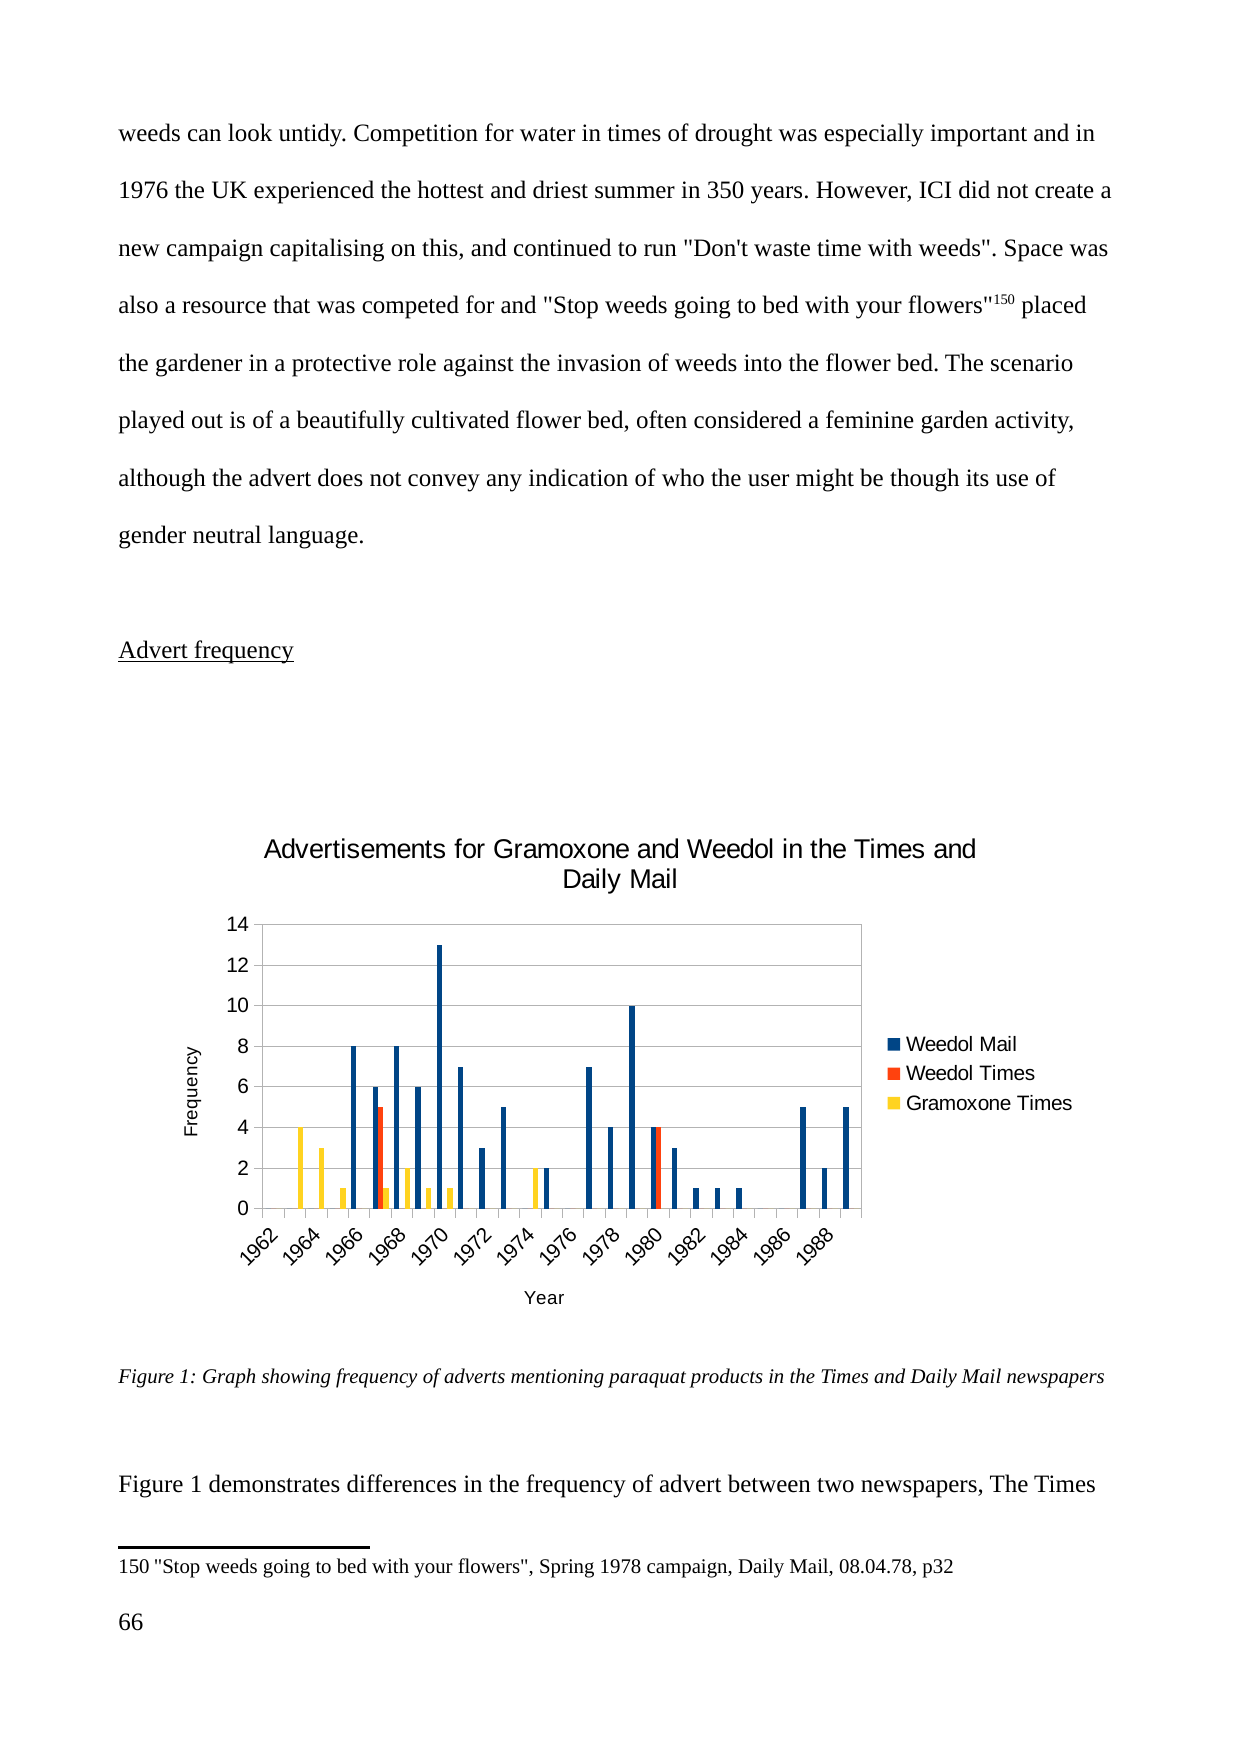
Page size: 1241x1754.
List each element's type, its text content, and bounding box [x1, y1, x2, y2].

text Advert frequency [118, 636, 1122, 664]
text Figure 1 demonstrates differences in the frequency of advert between two newspapers, The Times [118, 1469, 1122, 1498]
text "Stop weeds going to bed with your flowers", Spring 1978 campaign, Daily Mail, 08.04.78, p32 [118, 1553, 1122, 1578]
text weeds can look untidy. Competition for water in times of drought was especially important and in 1976 the UK experienced the hottest and driest summer in 350 years. However, ICI did not create a new campaign capitalising on this, and continued to run "Don't waste time with weeds". Space was also a resource that was competed for and "Stop weeds going to bed with your flowers" placed the gardener in a protective role against the invasion of weeds into the flower bed. The scenario played out is of a beautifully cultivated flower bed, often considered a feminine garden activity, although the advert does not convey any indication of who the user might be though its use of gender neutral language. [118, 118, 1122, 549]
text Figure 1: Graph showing frequency of adverts mentioning paraquat products in the Times and Daily Mail newspapers [118, 808, 1122, 1388]
